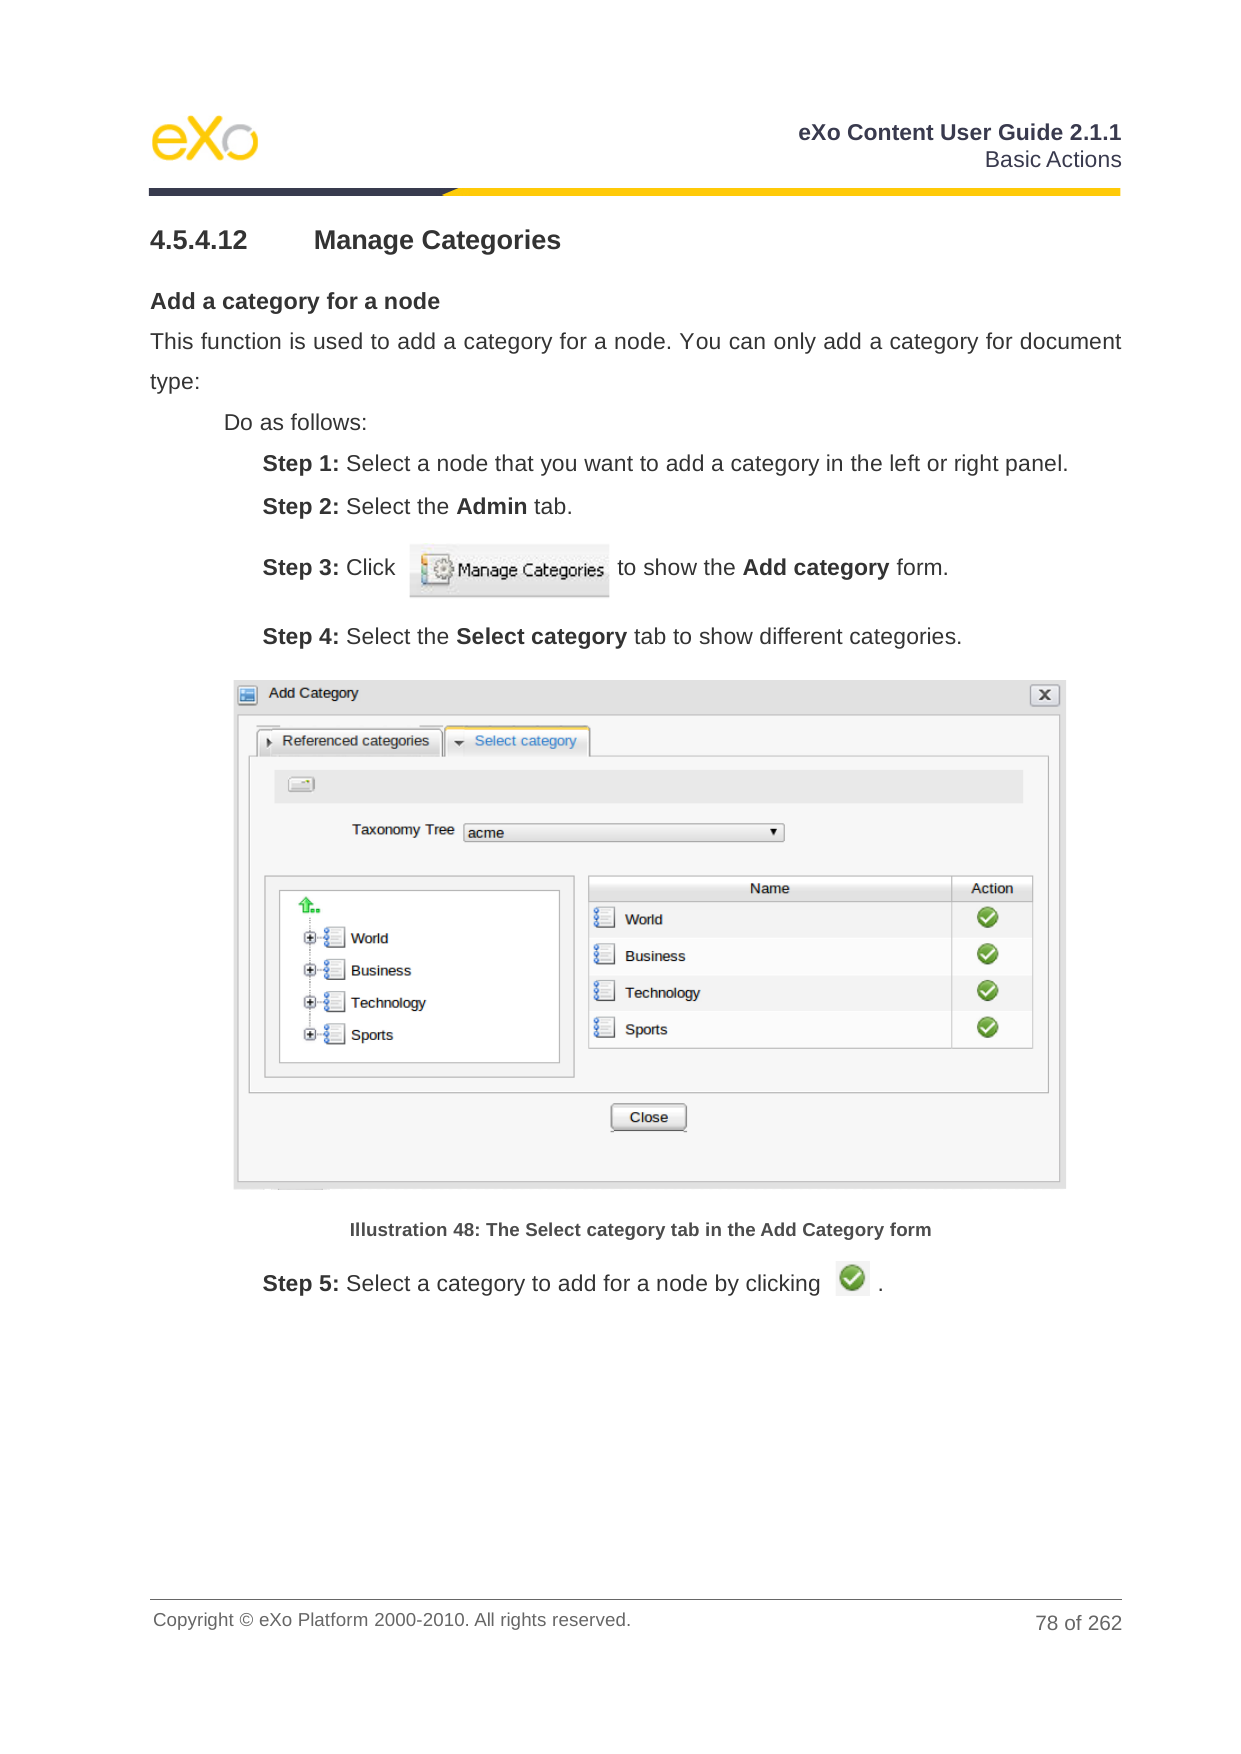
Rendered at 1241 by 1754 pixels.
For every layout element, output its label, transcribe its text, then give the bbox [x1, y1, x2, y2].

picture [152, 115, 259, 161]
picture [148, 188, 1121, 196]
text This function is used to add a category for a node. You can only add a category for document type: [150, 327, 1122, 395]
picture [835, 1261, 870, 1296]
list Step 3: Click to show the Add category form. [225, 551, 1122, 586]
list Step 2: Select the Admin tab. [225, 493, 1122, 520]
picture [409, 543, 610, 599]
picture [233, 680, 1067, 1190]
subtitle Manage Categories [150, 223, 1122, 254]
list Illustration 49: The Select category tab in the Add Category form [216, 1216, 1066, 1240]
text Do as follows: [150, 408, 1122, 435]
list Step 4: Select the Select category tab to show different categories. [225, 622, 1122, 649]
list Step 1: Select a node that you want to add a category in the left or right panel. [225, 449, 1122, 476]
list Step 5: Select a category to add for a node by clicking . [216, 1216, 1122, 1302]
subtitle Add a category for a node [150, 287, 1122, 314]
